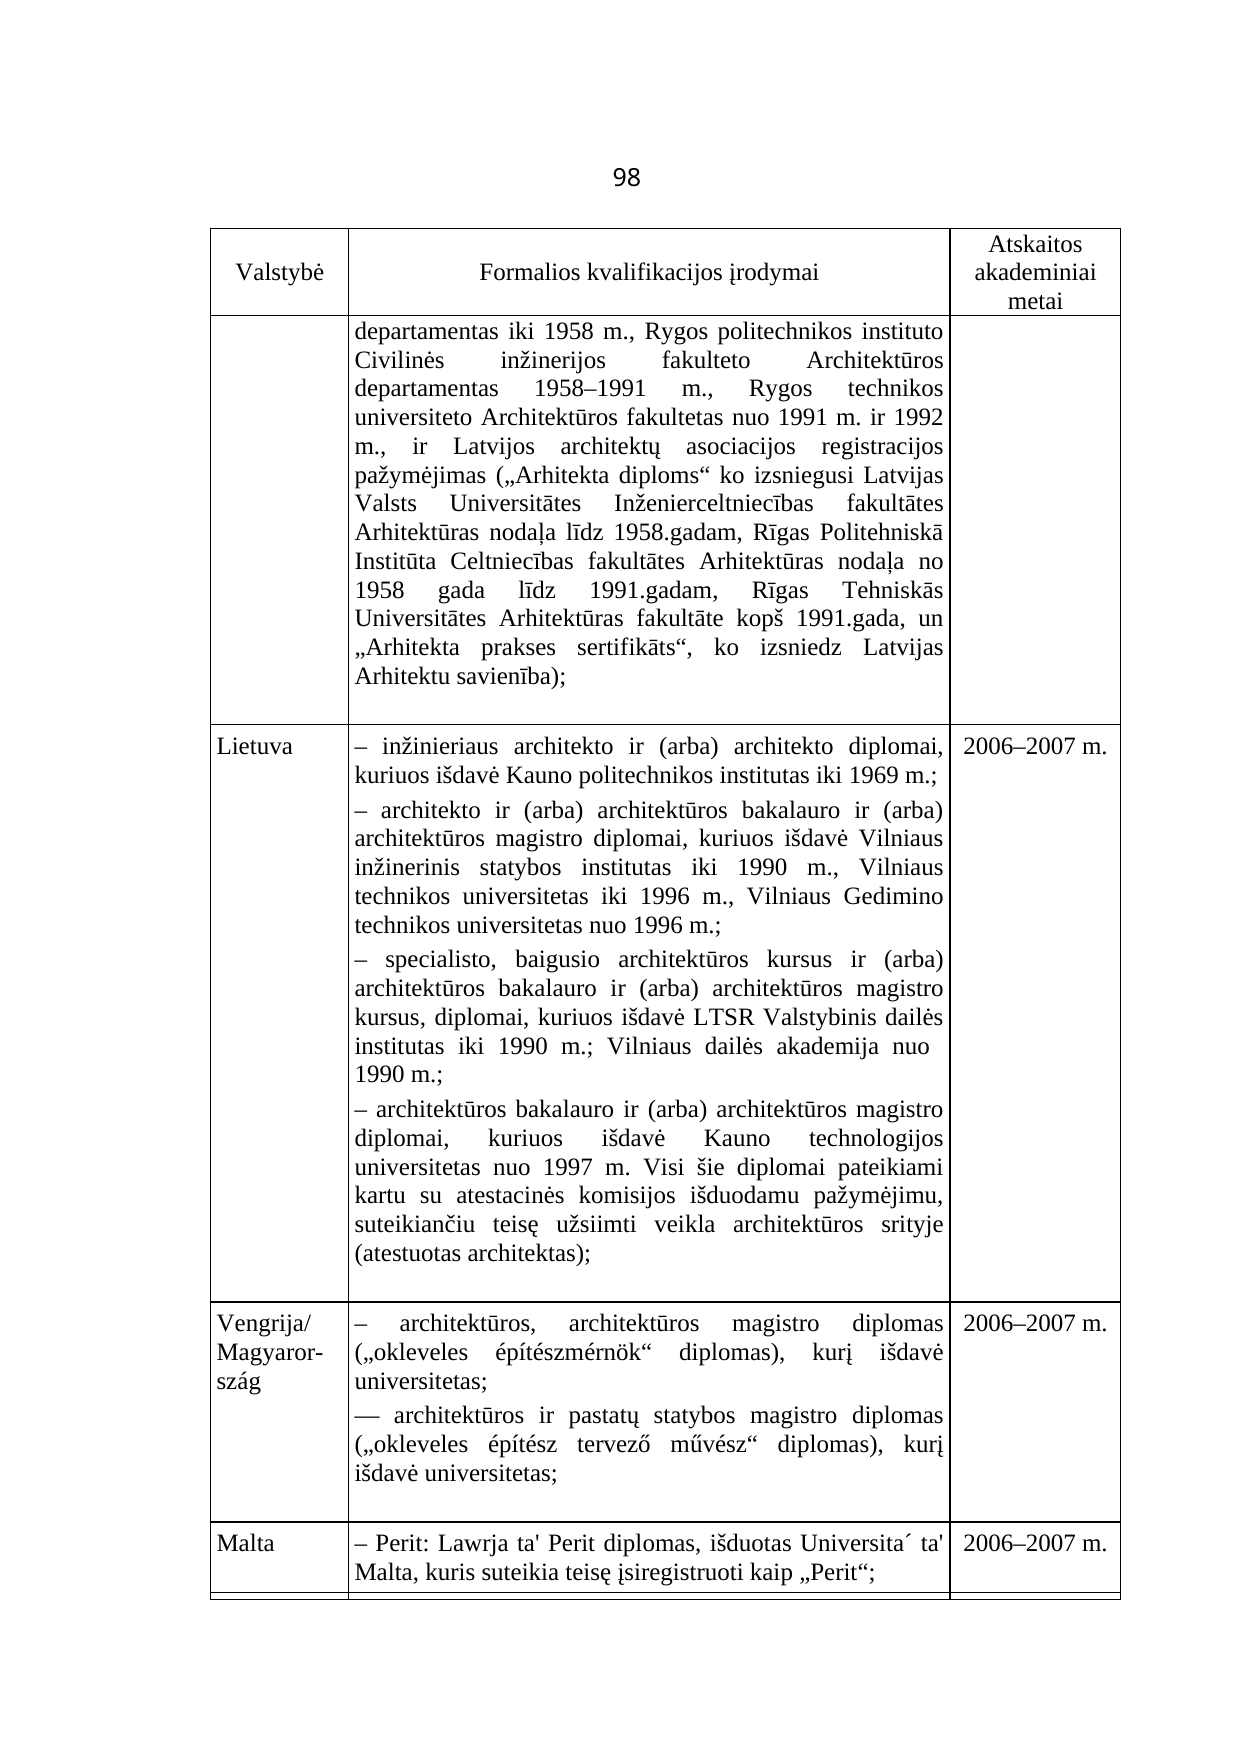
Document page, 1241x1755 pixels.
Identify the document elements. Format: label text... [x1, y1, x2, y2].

table_cell departamentas iki 1958 m., Rygos politechnikos instituto Civilinės inžinerijos fakulteto Architektūros departamentas 1958–1991 m., Rygos technikos universiteto Architektūros fakultetas nuo 1991 m. ir 1992 m., ir Latvijos architektų asociacijos registracijos pažymėjimas („Arhitekta diploms“ ko izsniegusi Latvijas Valsts Universitātes Inženierceltniecības fakultātes Arhitektūras nodaļa līdz 1958.gadam, Rīgas Politehniskā Institūta Celtniecības fakultātes Arhitektūras nodaļa no 1958 gada līdz 1991.gadam, Rīgas Tehniskās Universitātes Arhitektūras fakultāte kopš 1991.gada, un „Arhitekta prakses sertifikāts“, ko izsniedz Latvijas Arhitektu savienība); [349, 316, 949, 724]
table_cell [211, 316, 348, 724]
table_cell Malta [211, 1523, 348, 1592]
table_cell [211, 1593, 348, 1599]
table_cell 2006–2007 m. [951, 1523, 1120, 1592]
table_cell Lietuva [211, 725, 348, 1301]
table_cell – Perit: Lawrja ta' Perit diplomas, išduotas Universita´ ta' Malta, kuris suteikia teisę įsiregistruoti kaip „Perit“; [349, 1523, 949, 1592]
table_cell – inžinieriaus architekto ir (arba) architekto diplomai, kuriuos išdavė Kauno politechnikos institutas iki 1969 m.; – architekto ir (arba) architektūros bakalauro ir (arba) architektūros magistro diplomai, kuriuos išdavė Vilniaus inžinerinis statybos institutas iki 1990 m., Vilniaus technikos universitetas iki 1996 m., Vilniaus Gedimino technikos universitetas nuo 1996 m.; – specialisto, baigusio architektūros kursus ir (arba) architektūros bakalauro ir (arba) architektūros magistro kursus, diplomai, kuriuos išdavė LTSR Valstybinis dailės institutas iki 1990 m.; Vilniaus dailės akademija nuo 1990 m.; – architektūros bakalauro ir (arba) architektūros magistro diplomai, kuriuos išdavė Kauno technologijos universitetas nuo 1997 m. Visi šie diplomai pateikiami kartu su atestacinės komisijos išduodamu pažymėjimu, suteikiančiu teisę užsiimti veikla architektūros srityje (atestuotas architektas); [349, 725, 949, 1301]
table_cell 2006–2007 m. [951, 1303, 1120, 1521]
table_cell 2006–2007 m. [951, 725, 1120, 1301]
table_header Valstybė [211, 229, 348, 315]
table_header Atskaitos akademiniai metai [951, 229, 1120, 315]
table_cell [951, 316, 1120, 724]
table_header Formalios kvalifikacijos įrodymai [349, 229, 949, 315]
table_cell [951, 1593, 1120, 1599]
table_cell – architektūros, architektūros magistro diplomas („okleveles építészmérnök“ diplomas), kurį išdavė universitetas; — architektūros ir pastatų statybos magistro diplomas („okleveles építész tervező művész“ diplomas), kurį išdavė universitetas; [349, 1303, 949, 1521]
table_cell Vengrija/ Magyaror-szág [211, 1303, 348, 1521]
